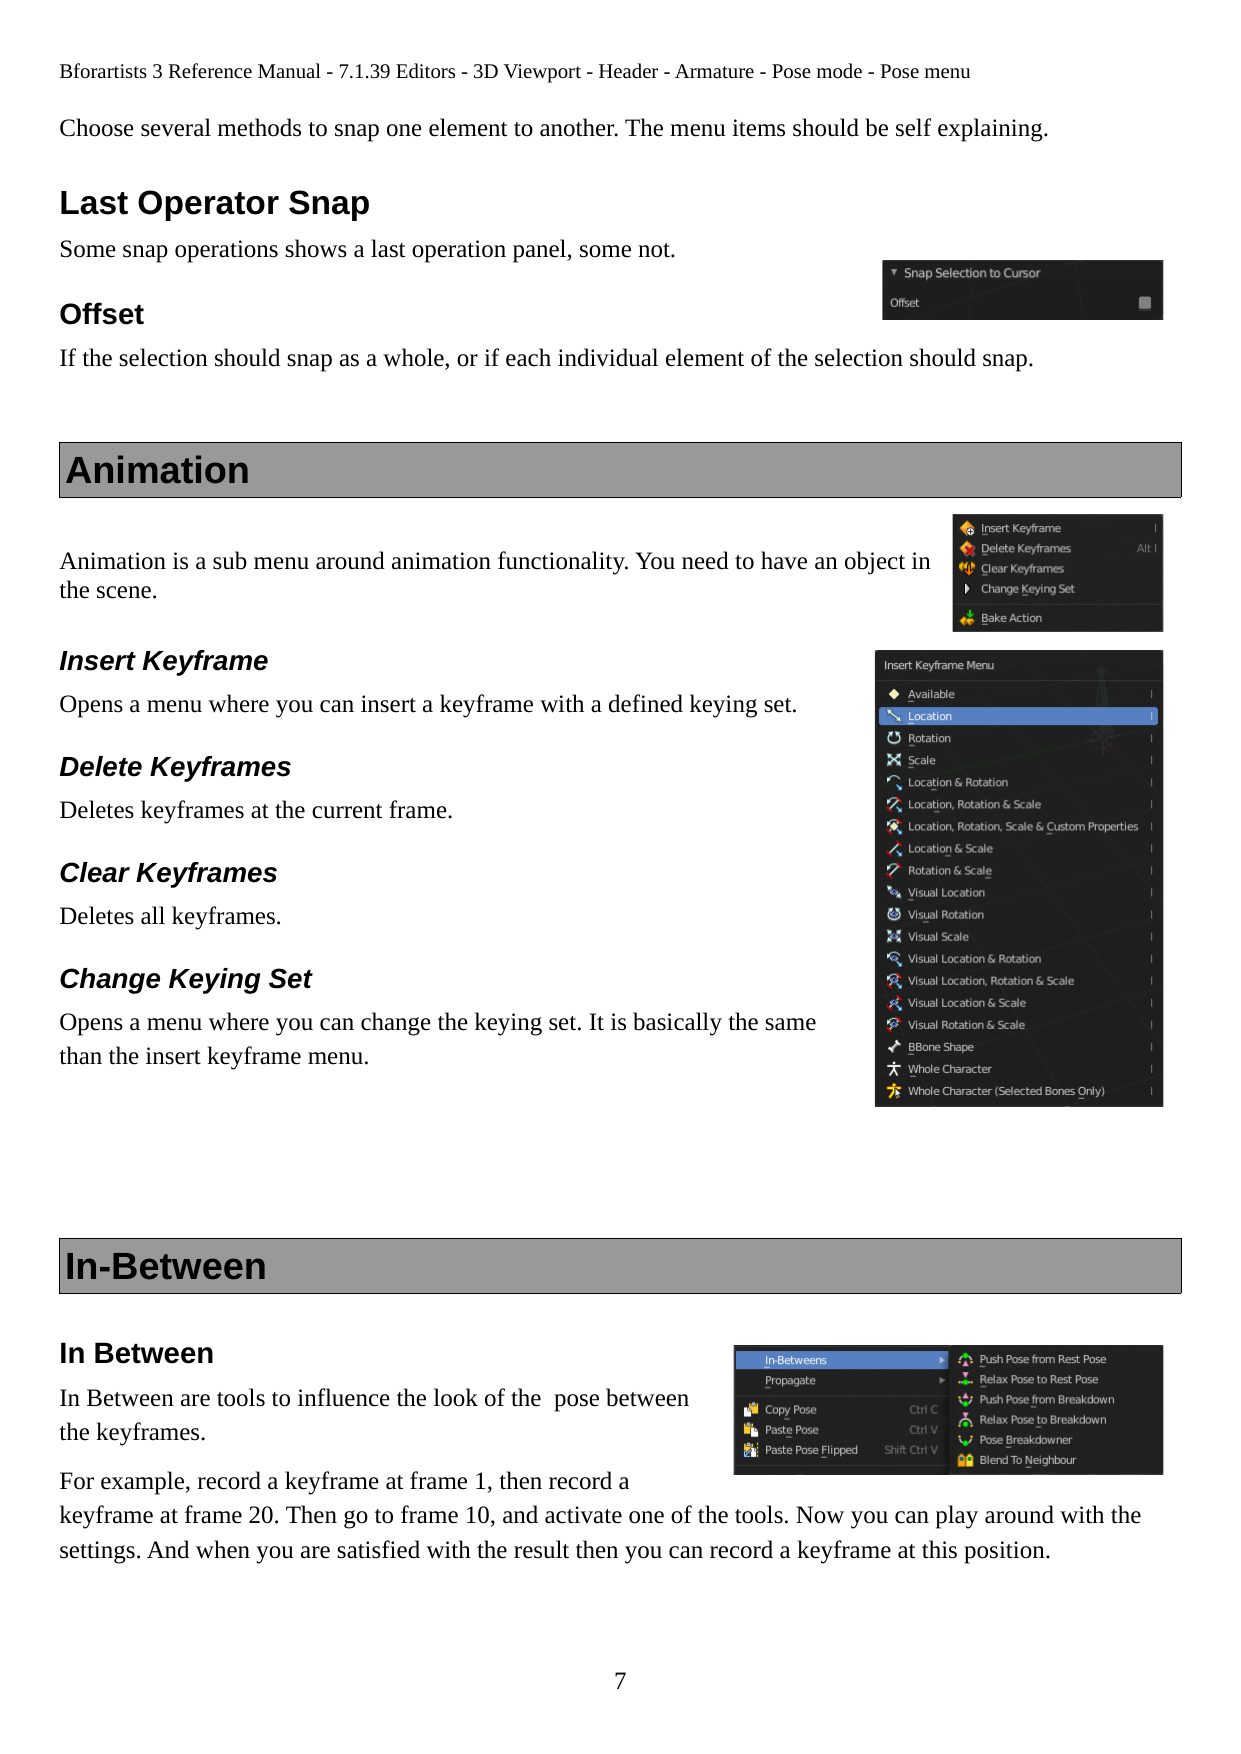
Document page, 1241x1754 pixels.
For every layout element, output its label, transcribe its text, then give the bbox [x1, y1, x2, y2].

text In Between are tools to influence the look of the pose between the keyframes. [59, 1383, 733, 1446]
picture [952, 514, 1164, 632]
table_header In-Between [60, 1239, 1181, 1293]
picture [882, 260, 1164, 320]
text If the selection should snap as a whole, or if each individual element of the selection should snap. [59, 343, 1181, 372]
picture [733, 1345, 1164, 1475]
table_header Animation [60, 443, 1181, 497]
subtitle Clear Keyframes [59, 857, 874, 888]
subtitle Last Operator Snap [59, 182, 1181, 221]
text Deletes keyframes at the current frame. [59, 795, 874, 824]
subtitle Insert Keyframe [59, 645, 1181, 677]
subtitle [1164, 751, 1181, 783]
text Animation is a sub menu around animation functionality. You need to have an object in the scene. [59, 546, 952, 603]
subtitle In Between [59, 1336, 1181, 1370]
picture [874, 650, 1164, 1107]
subtitle [1164, 857, 1181, 888]
subtitle Delete Keyframes [59, 751, 874, 783]
text Deletes all keyframes. [59, 901, 874, 930]
subtitle Change Keying Set [59, 963, 874, 994]
text [1164, 901, 1181, 930]
text Choose several methods to snap one element to another. The menu items should be self explaining. [59, 113, 1181, 141]
subtitle [1164, 963, 1181, 994]
subtitle Offset [59, 297, 1181, 331]
text Opens a menu where you can insert a keyframe with a defined keying set. [59, 689, 874, 718]
text Some snap operations shows a last operation panel, some not. [59, 234, 1181, 262]
text Opens a menu where you can change the keying set. It is basically the same than the insert keyframe menu. [59, 1007, 874, 1070]
text For example, record a keyframe at frame 1, then record a keyframe at frame 20. Then go to frame 10, and activate one of the tools. Now you can play around with the settings. And when you are satisfied with the result then you can record a keyframe at this position. [59, 1466, 1181, 1564]
